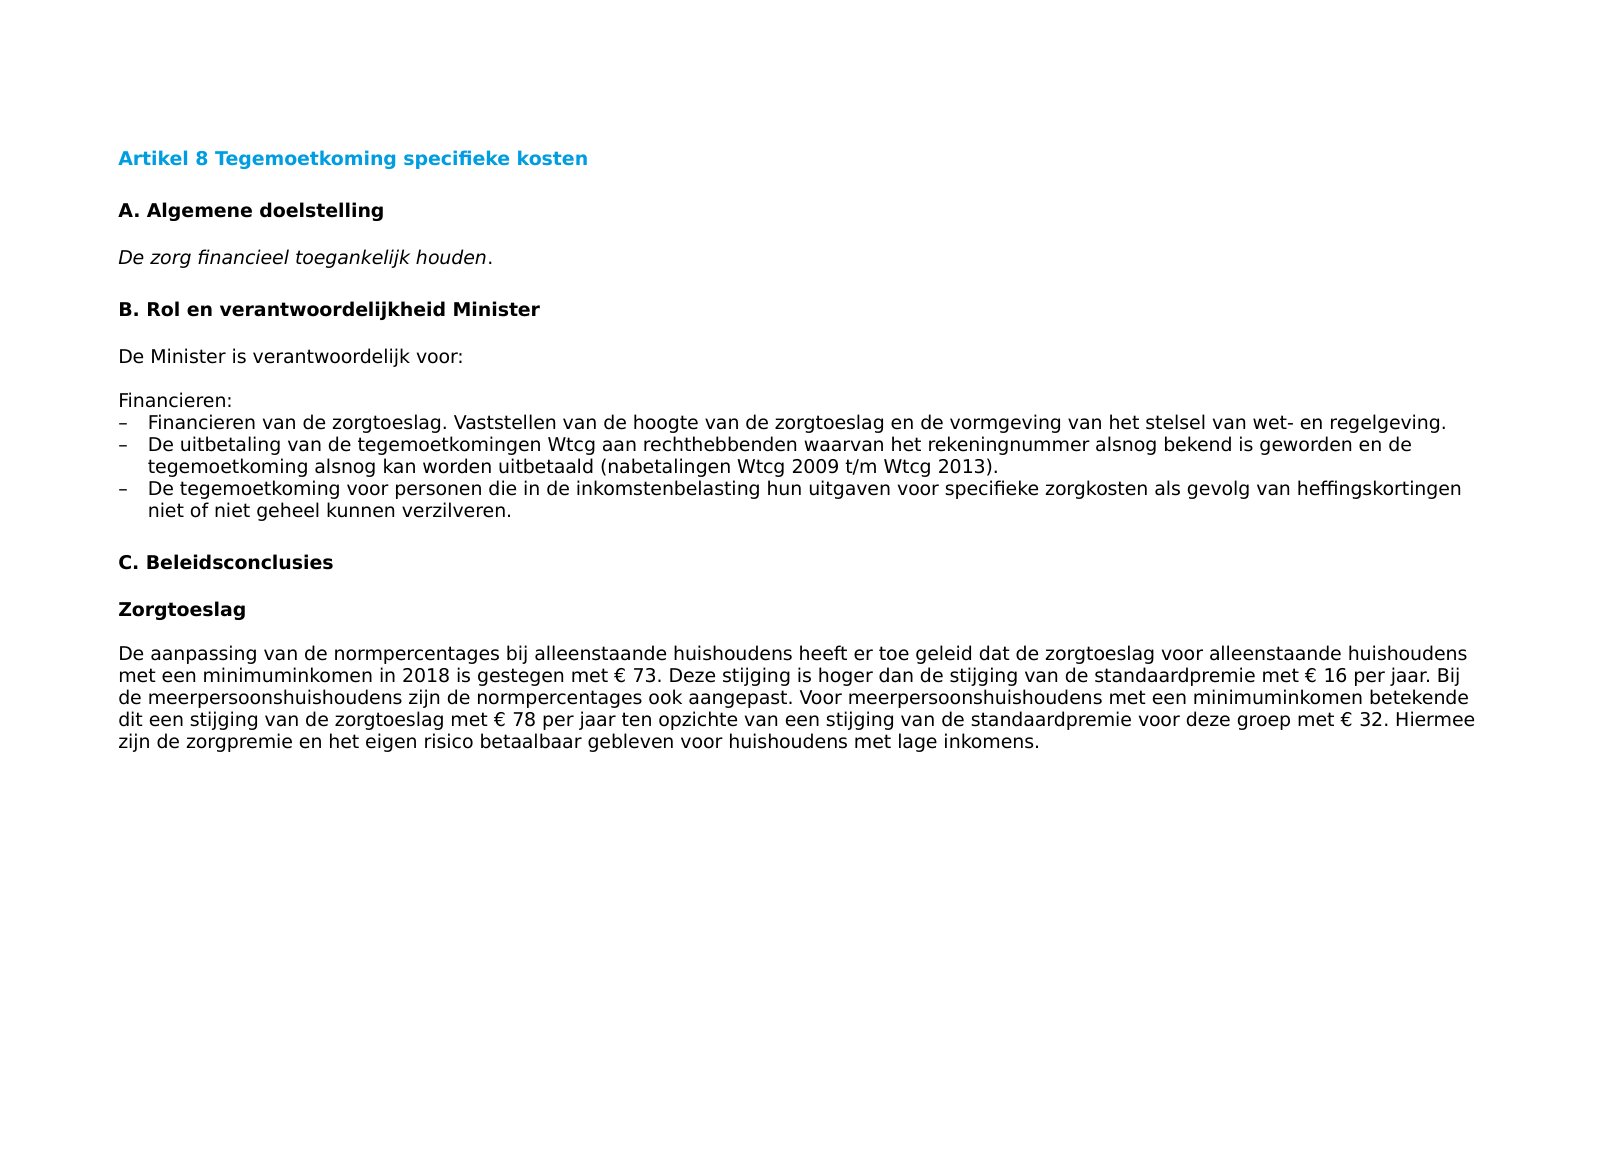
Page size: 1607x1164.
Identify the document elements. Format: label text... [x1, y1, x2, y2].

text Financieren: [118, 390, 1488, 412]
text – Financieren van de zorgtoeslag. Vaststellen van de hoogte van de zorgtoeslag en de vormgeving van het stelsel van wet- en regelgeving. [118, 412, 1488, 434]
subtitle B. Rol en verantwoordelijkheid Minister [118, 299, 1488, 321]
subtitle A. Algemene doelstelling [118, 200, 1488, 222]
subtitle Artikel 8 Tegemoetkoming specifieke kosten [118, 148, 1488, 170]
text De zorg financieel toegankelijk houden. [118, 247, 1488, 269]
subtitle Zorgtoeslag [118, 599, 1488, 621]
subtitle C. Beleidsconclusies [118, 552, 1488, 574]
text De Minister is verantwoordelijk voor: [118, 346, 1488, 368]
text – De uitbetaling van de tegemoetkomingen Wtcg aan rechthebbenden waarvan het rekeningnummer alsnog bekend is geworden en de tegemoetkoming alsnog kan worden uitbetaald (nabetalingen Wtcg 2009 t/m Wtcg 2013). [118, 434, 1488, 478]
text – De tegemoetkoming voor personen die in de inkomstenbelasting hun uitgaven voor specifieke zorgkosten als gevolg van heffingskortingen niet of niet geheel kunnen verzilveren. [118, 478, 1488, 522]
text De aanpassing van de normpercentages bij alleenstaande huishoudens heeft er toe geleid dat de zorgtoeslag voor alleenstaande huishoudens met een minimuminkomen in 2018 is gestegen met € 73. Deze stijging is hoger dan de stijging van de standaardpremie met € 16 per jaar. Bij de meerpersoonshuishoudens zijn de normpercentages ook aangepast. Voor meerpersoonshuishoudens met een minimuminkomen betekende dit een stijging van de zorgtoeslag met € 78 per jaar ten opzichte van een stijging van de standaardpremie voor deze groep met € 32. Hiermee zijn de zorgpremie en het eigen risico betaalbaar gebleven voor huishoudens met lage inkomens. [118, 643, 1488, 753]
